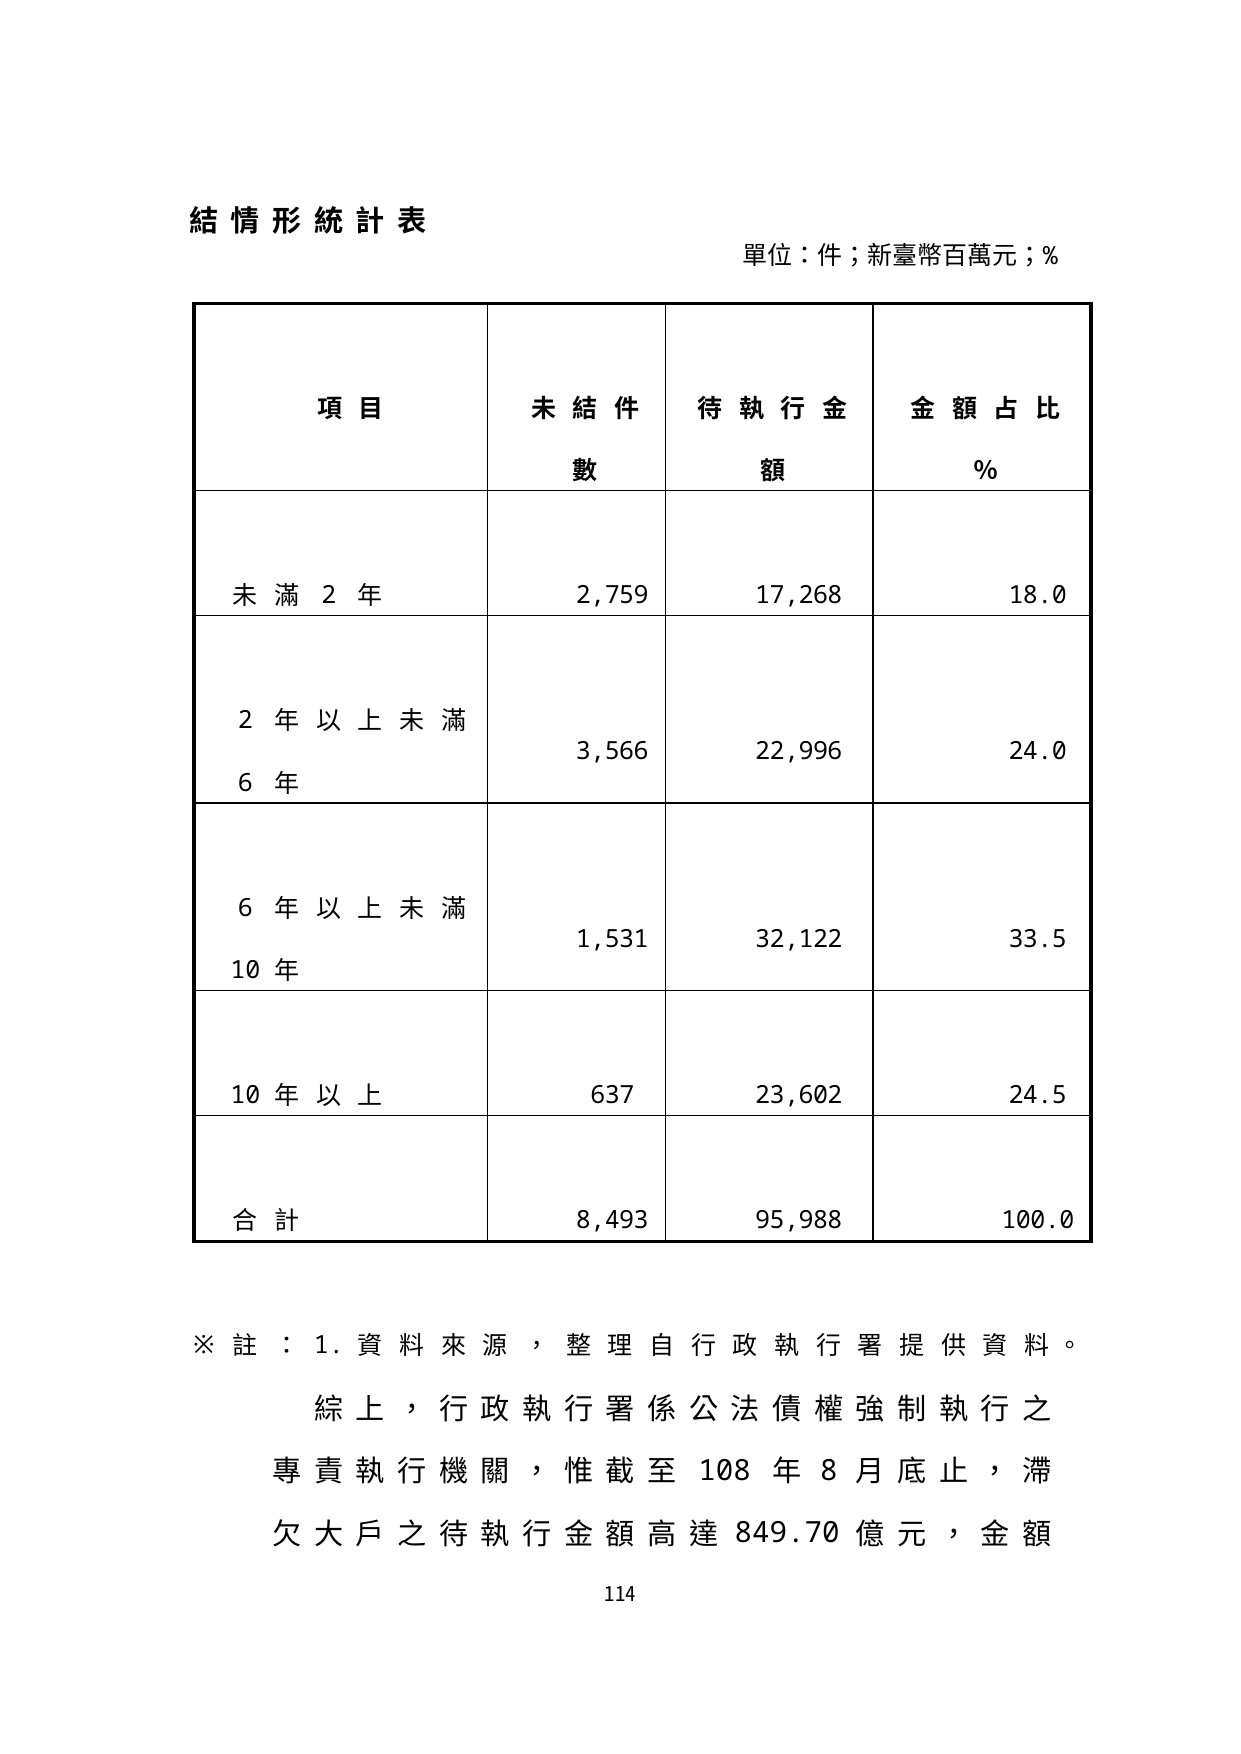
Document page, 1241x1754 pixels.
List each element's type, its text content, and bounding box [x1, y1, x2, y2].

table_cell 22,996 [666, 616, 872, 802]
table_cell 3,566 [488, 616, 665, 802]
table_cell 2,759 [488, 491, 665, 615]
table_cell 2年以上未滿6年 [196, 616, 487, 802]
table_cell 8,493 [488, 1116, 665, 1240]
table_cell 100.0 [874, 1116, 1089, 1240]
table_cell 10年以上 [196, 991, 487, 1115]
table_header 金額占比％ [874, 305, 1089, 490]
table_cell 24.5 [874, 991, 1089, 1115]
table_cell 95,988 [666, 1116, 872, 1240]
text 綜上，行政執行署係公法債權強制執行之專責執行機關，惟截至108年8月底止，滯欠大戶之待執行金額高達849.70億元，金額 [242, 1365, 1058, 1552]
table_cell 32,122 [666, 804, 872, 990]
table_cell 637 [488, 991, 665, 1115]
table_cell 18.0 [874, 491, 1089, 615]
table_cell 33.5 [874, 804, 1089, 990]
table_header 待執行金額 [666, 305, 872, 490]
table_header 未結件數 [488, 305, 665, 490]
text 結情形統計表 [183, 177, 1058, 240]
text 單位：件；新臺幣百萬元；% [183, 240, 1058, 271]
table_cell 23,602 [666, 991, 872, 1115]
table_cell 未滿2年 [196, 491, 487, 615]
table_cell 17,268 [666, 491, 872, 615]
table_cell 6年以上未滿10年 [196, 804, 487, 990]
table_cell 合計 [196, 1116, 487, 1240]
table_header 項目 [196, 305, 487, 490]
table_cell 24.0 [874, 616, 1089, 802]
text ※註：1.資料來源，整理自行政執行署提供資料。 [183, 1302, 1087, 1365]
table_cell 1,531 [488, 804, 665, 990]
